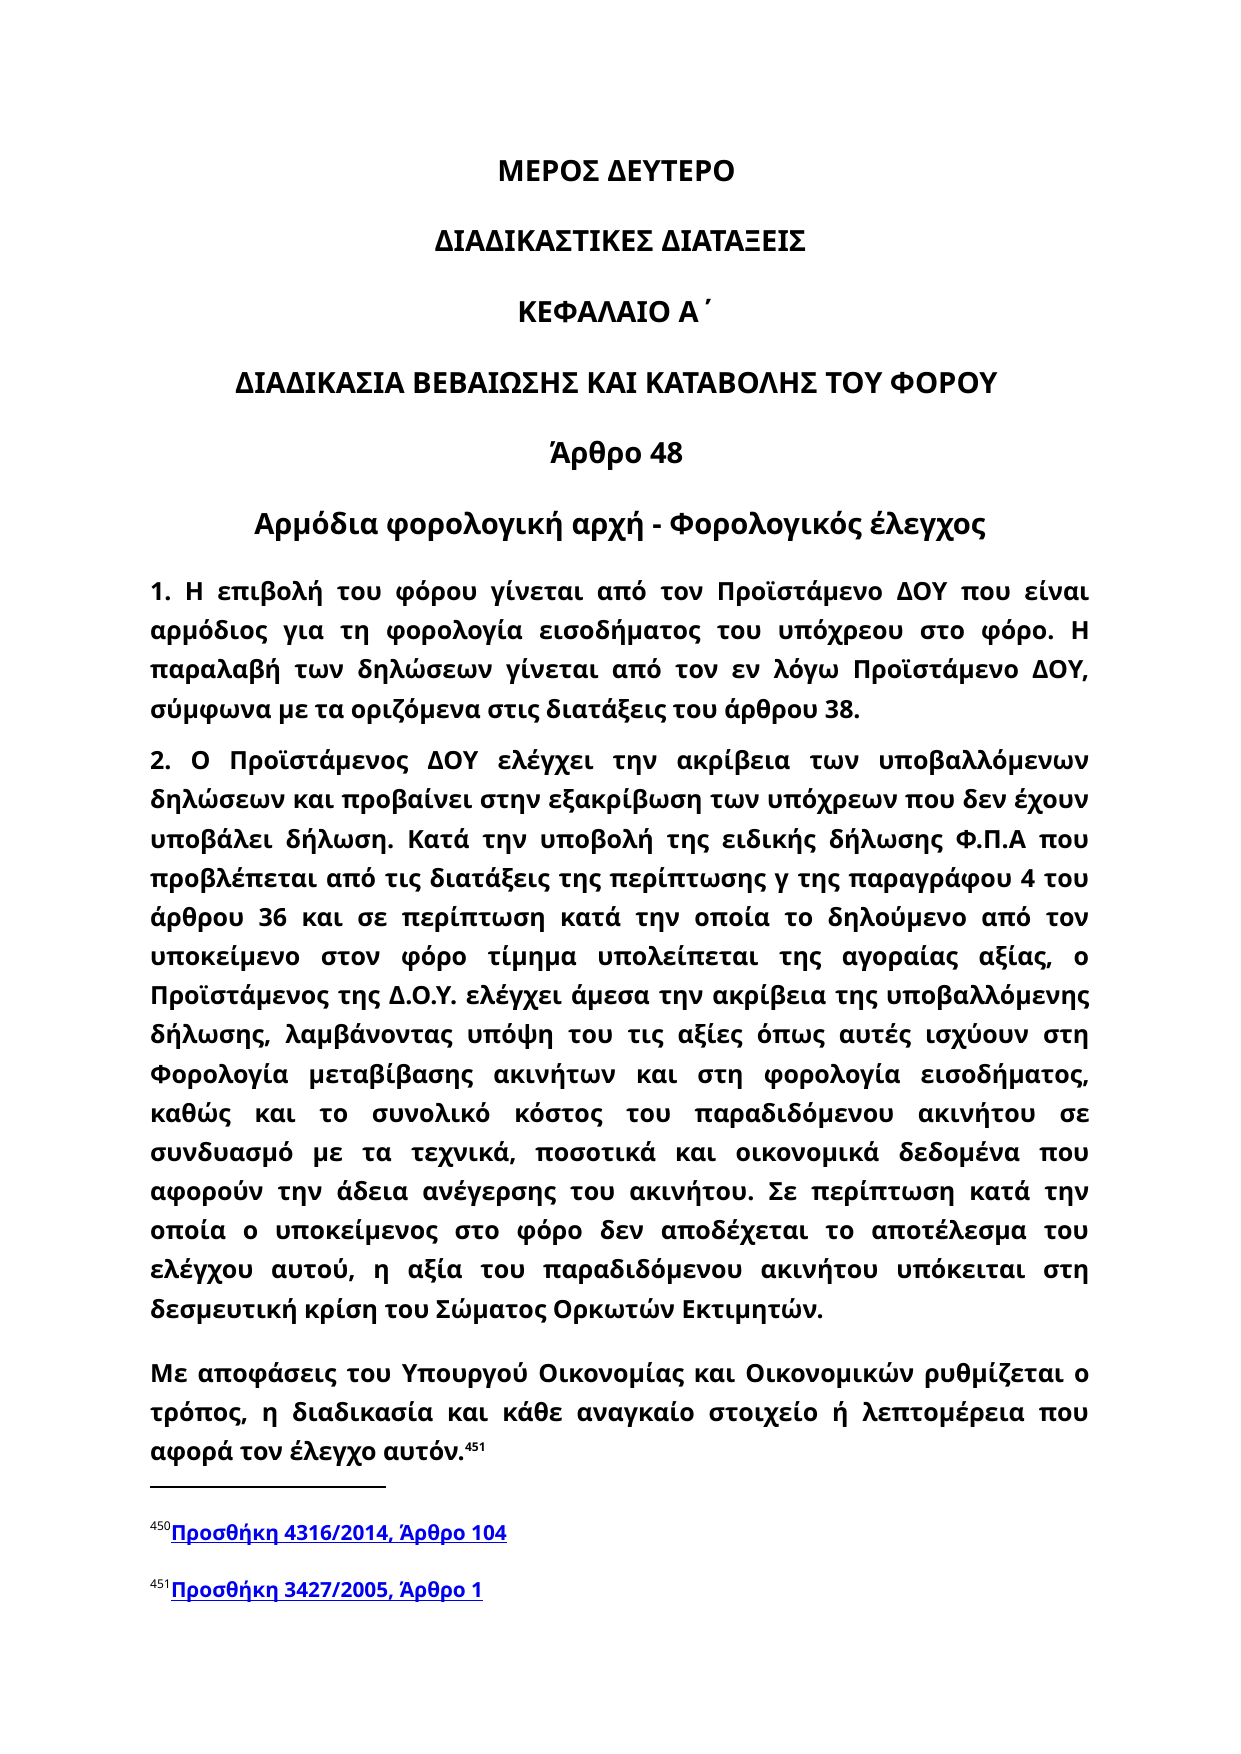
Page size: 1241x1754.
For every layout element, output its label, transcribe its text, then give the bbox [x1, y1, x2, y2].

text 2. Ο Προϊστάμενος ΔΟΥ ελέγχει την ακρίβεια των υποβαλλόμενων δηλώσεων και προβαίνει στην εξακρίβωση των υπόχρεων που δεν έχουν υποβάλει δήλωση. Κατά την υποβολή της ειδικής δήλωσης Φ.Π.Α που προβλέπεται από τις διατάξεις της περίπτωσης γ της παραγράφου 4 του άρθρου 36 και σε περίπτωση κατά την οποία το δηλούμενο από τον υποκείμενο στον φόρο τίμημα υπολείπεται της αγοραίας αξίας, ο Προϊστάμενος της Δ.Ο.Υ. ελέγχει άμεσα την ακρίβεια της υποβαλλόμενης δήλωσης, λαμβάνοντας υπόψη του τις αξίες όπως αυτές ισχύουν στη Φορολογία μεταβίβασης ακινήτων και στη φορολογία εισοδήματος, καθώς και το συνολικό κόστος του παραδιδόμενου ακινήτου σε συνδυασμό με τα τεχνικά, ποσοτικά και οικονομικά δεδομένα που αφορούν την άδεια ανέγερσης του ακινήτου. Σε περίπτωση κατά την οποία ο υποκείμενος στο φόρο δεν αποδέχεται το αποτέλεσμα του ελέγχου αυτού, η αξία του παραδιδόμενου ακινήτου υπόκειται στη δεσμευτική κρίση του Σώματος Ορκωτών Εκτιμητών. [150, 743, 1090, 1325]
subtitle ΜΕΡΟΣ ΔΕΥΤΕΡΟ [150, 150, 1090, 190]
subtitle ΔΙΑΔΙΚΑΣΙΑ ΒΕΒΑΙΩΣΗΣ ΚΑΙ ΚΑΤΑΒΟΛΗΣ ΤΟΥ ΦΟΡΟΥ [150, 362, 1090, 402]
text Προσθήκη 3427/2005, Άρθρο 1 [150, 1576, 1090, 1604]
subtitle Άρθρο 48 [150, 432, 1090, 472]
subtitle ΚΕΦΑΛΑΙΟ Α΄ [150, 291, 1090, 331]
subtitle Αρμόδια φορολογική αρχή - Φορολογικός έλεγχος [150, 503, 1090, 543]
subtitle ΔΙΑΔΙΚΑΣΤΙΚΕΣ ΔΙΑΤΑΞΕΙΣ [150, 221, 1090, 260]
text Με αποφάσεις του Υπουργού Οικονομίας και Οικονομικών ρυθμίζεται ο τρόπος, η διαδικασία και κάθε αναγκαίο στοιχείο ή λεπτομέρεια που αφορά τον έλεγχο αυτόν. [150, 1355, 1090, 1468]
text Προσθήκη 4316/2014, Άρθρο 104 [150, 1518, 1090, 1546]
text 1. Η επιβολή του φόρου γίνεται από τον Προϊστάμενο ΔΟΥ που είναι αρμόδιος για τη φορολογία εισοδήματος του υπόχρεου στο φόρο. Η παραλαβή των δηλώσεων γίνεται από τον εν λόγω Προϊστάμενο ΔΟΥ, σύμφωνα με τα οριζόμενα στις διατάξεις του άρθρου 38. [150, 574, 1090, 725]
